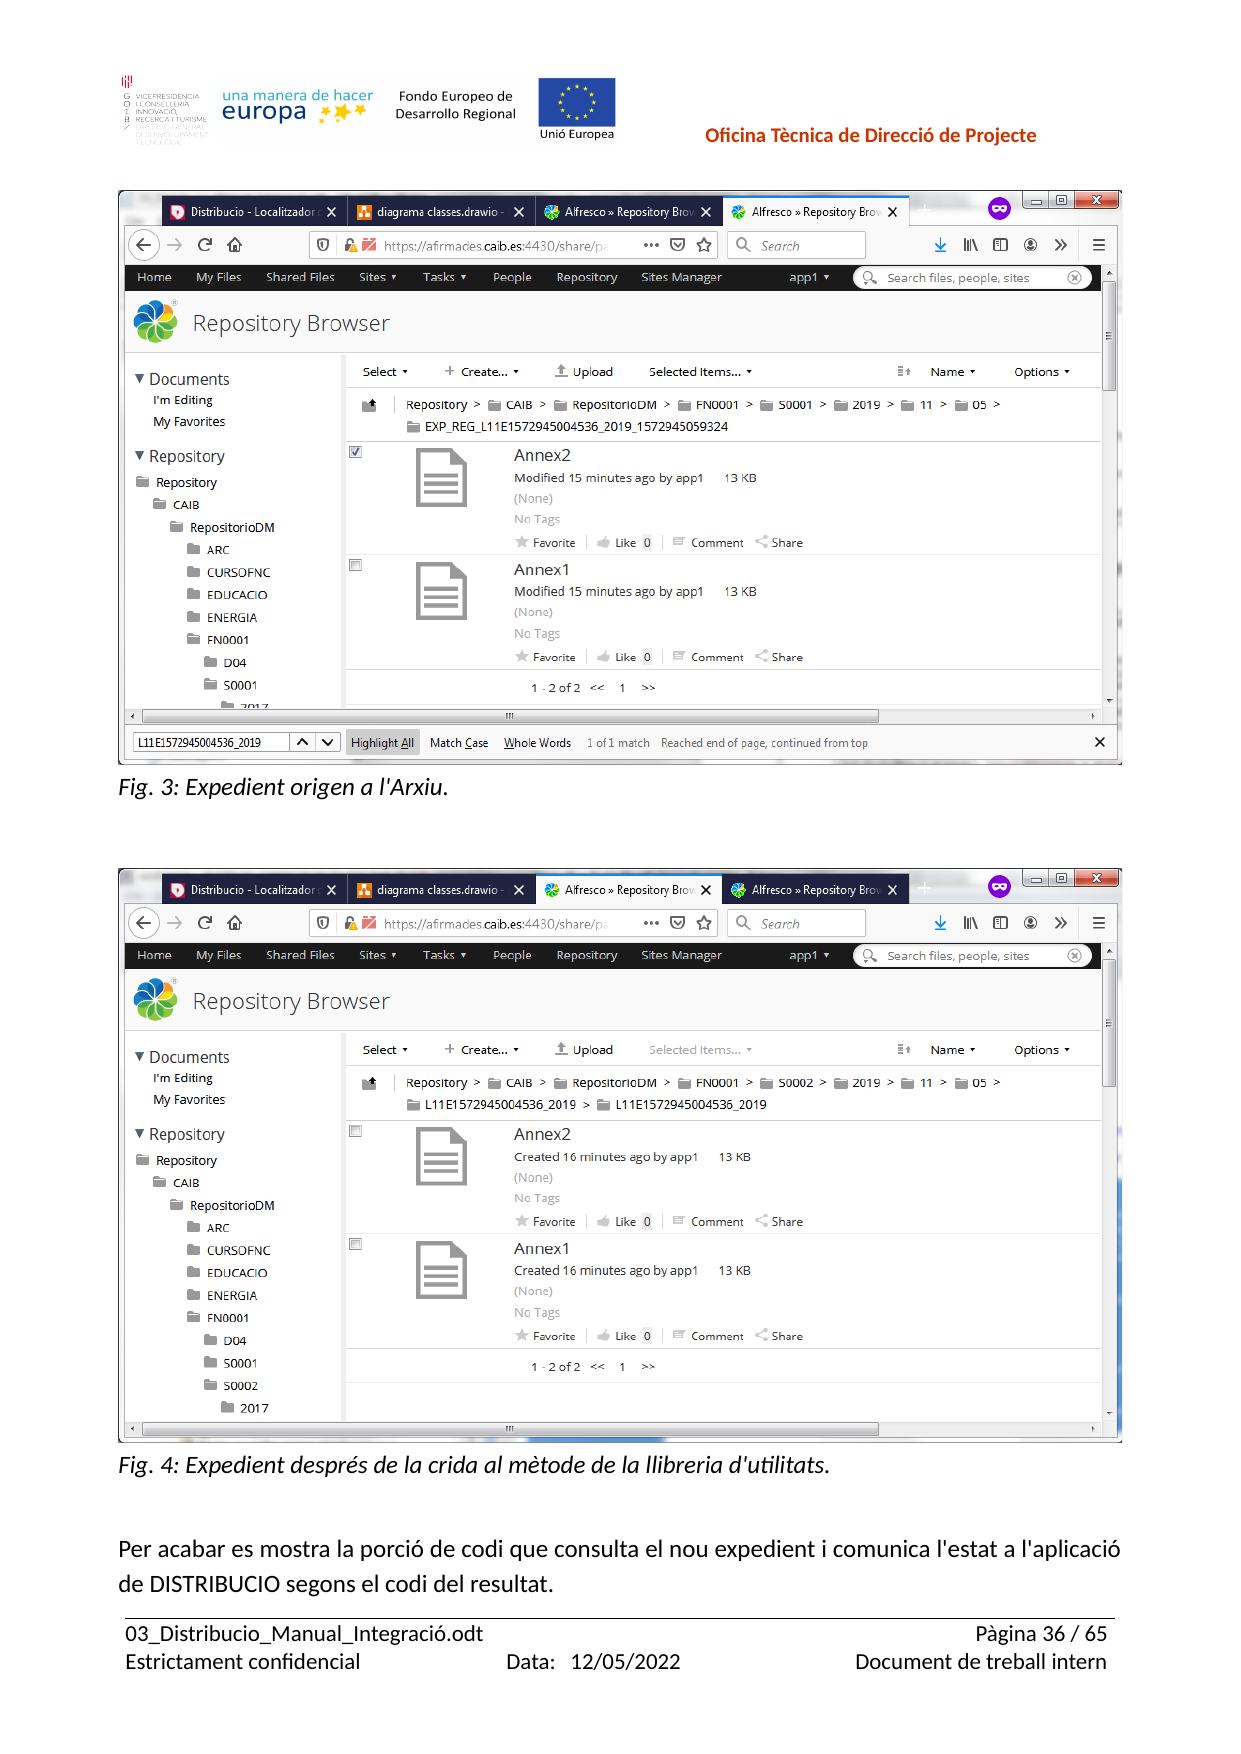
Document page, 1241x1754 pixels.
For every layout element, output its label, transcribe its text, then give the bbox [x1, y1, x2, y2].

picture [219, 73, 621, 147]
text Fig. 4: Expedient després de la crida al mètode de la llibreria d'utilitats. [118, 1443, 1122, 1479]
text Per acabar es mostra la porció de codi que consulta el nou expedient i comunica l'estat a l'aplicació de DISTRIBUCIO segons el codi del resultat. [118, 1533, 1122, 1599]
picture [118, 868, 1123, 1443]
picture [118, 190, 1123, 765]
text Fig. 3: Expedient origen a l'Arxiu. [118, 765, 1122, 802]
picture [118, 73, 213, 147]
